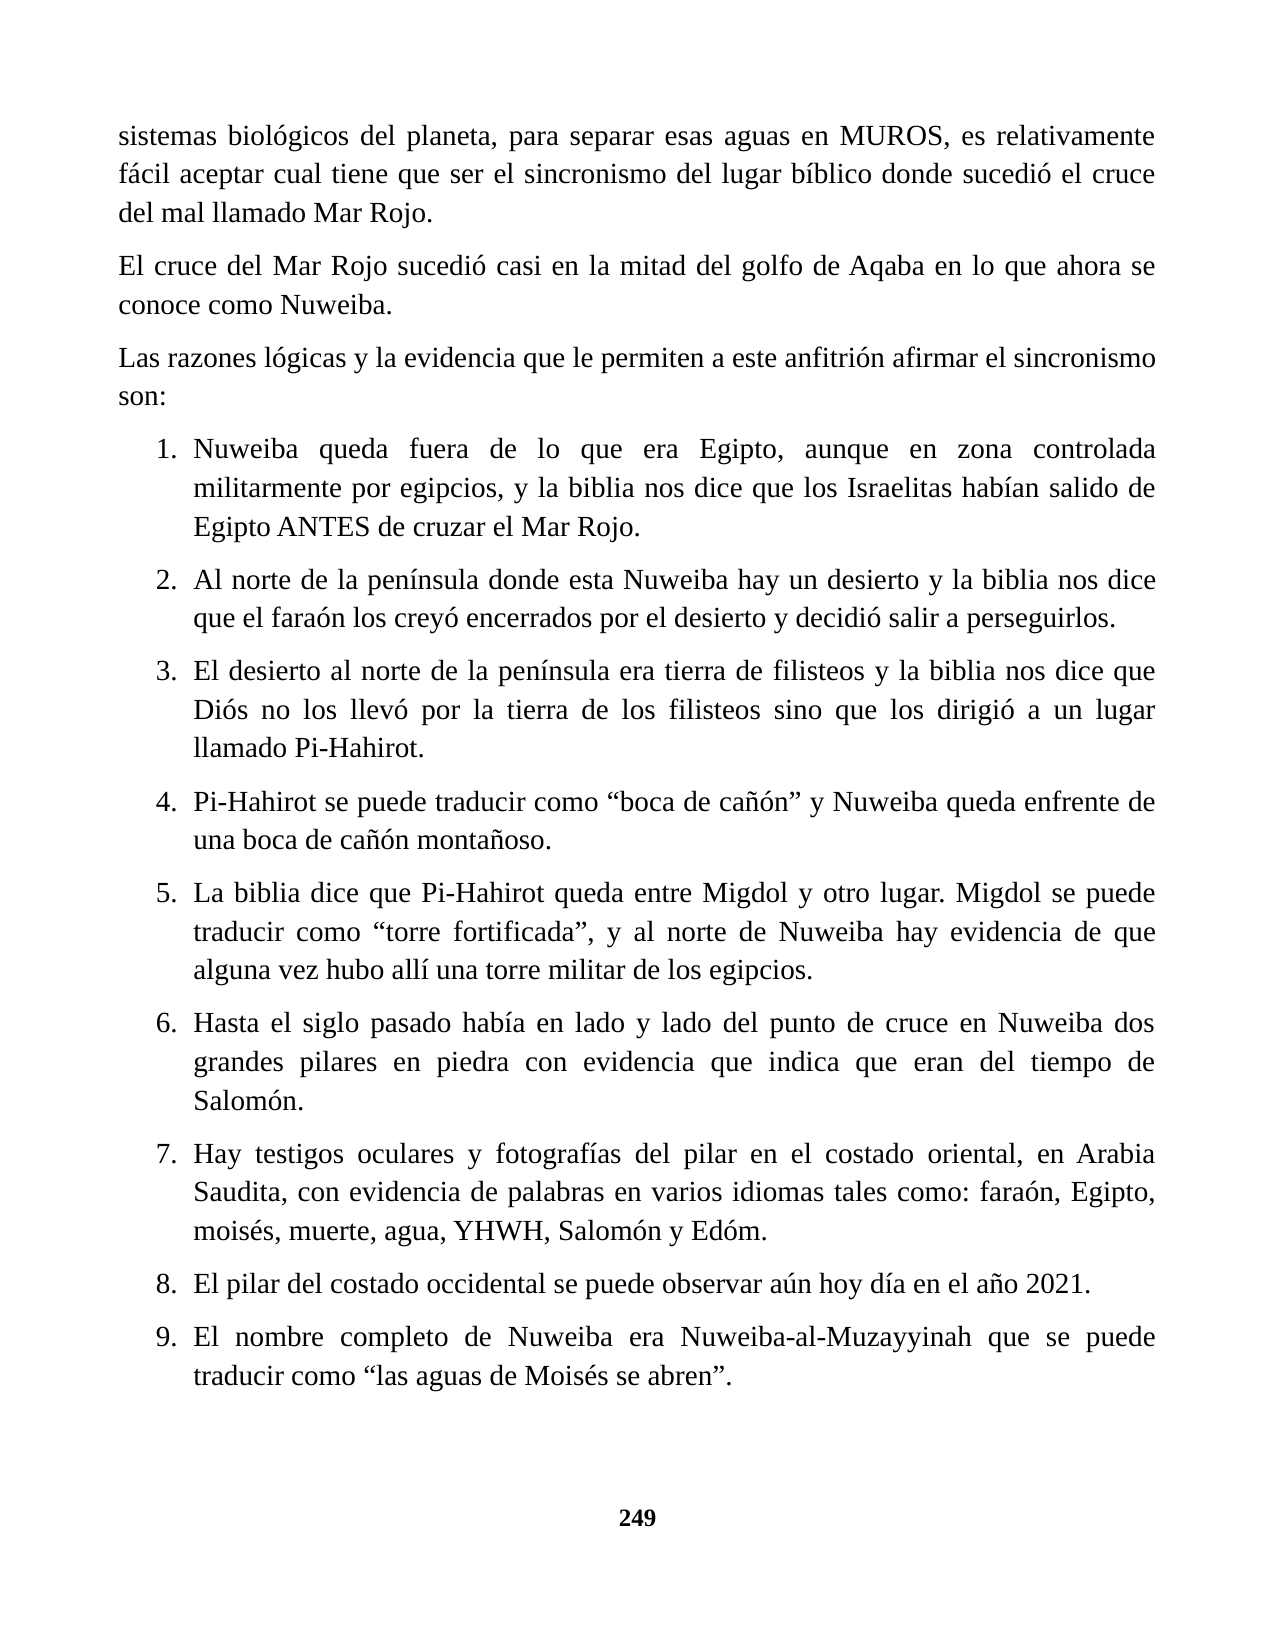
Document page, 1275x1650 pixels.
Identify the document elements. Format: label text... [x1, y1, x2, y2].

list Pi-Hahirot se puede traducir como “boca de cañón” y Nuweiba queda enfrente de una boca de cañón montañoso. [156, 784, 1157, 856]
list Hay testigos oculares y fotografías del pilar en el costado oriental, en Arabia Saudita, con evidencia de palabras en varios idiomas tales como: faraón, Egipto, moisés, muerte, agua, YHWH, Salomón y Edóm. [156, 1136, 1157, 1246]
list El desierto al norte de la península era tierra de filisteos y la biblia nos dice que Diós no los llevó por la tierra de los filisteos sino que los dirigió a un lugar llamado Pi-Hahirot. [156, 653, 1157, 764]
list El pilar del costado occidental se puede observar aún hoy día en el año 2021. [156, 1266, 1157, 1299]
list Hasta el siglo pasado había en lado y lado del punto de cruce en Nuweiba dos grandes pilares en piedra con evidencia que indica que eran del tiempo de Salomón. [156, 1006, 1157, 1116]
list Al norte de la península donde esta Nuweiba hay un desierto y la biblia nos dice que el faraón los creyó encerrados por el desierto y decidió salir a perseguirlos. [156, 562, 1157, 634]
text El cruce del Mar Rojo sucedió casi en la mitad del golfo de Aqaba en lo que ahora se conoce como Nuweiba. [118, 248, 1157, 320]
list Nuweiba queda fuera de lo que era Egipto, aunque en zona controlada militarmente por egipcios, y la biblia nos dice que los Israelitas habían salido de Egipto ANTES de cruzar el Mar Rojo. [156, 432, 1157, 542]
list El nombre completo de Nuweiba era Nuweiba-al-Muzayyinah que se puede traducir como “las aguas de Moisés se abren”. [156, 1319, 1157, 1391]
list La biblia dice que Pi-Hahirot queda entre Migdol y otro lugar. Migdol se puede traducir como “torre fortificada”, y al norte de Nuweiba hay evidencia de que alguna vez hubo allí una torre militar de los egipcios. [156, 875, 1157, 986]
text sistemas biológicos del planeta, para separar esas aguas en MUROS, es relativamente fácil aceptar cual tiene que ser el sincronismo del lugar bíblico donde sucedió el cruce del mal llamado Mar Rojo. [118, 118, 1157, 229]
text Las razones lógicas y la evidencia que le permiten a este anfitrión afirmar el sincronismo son: [118, 340, 1157, 412]
